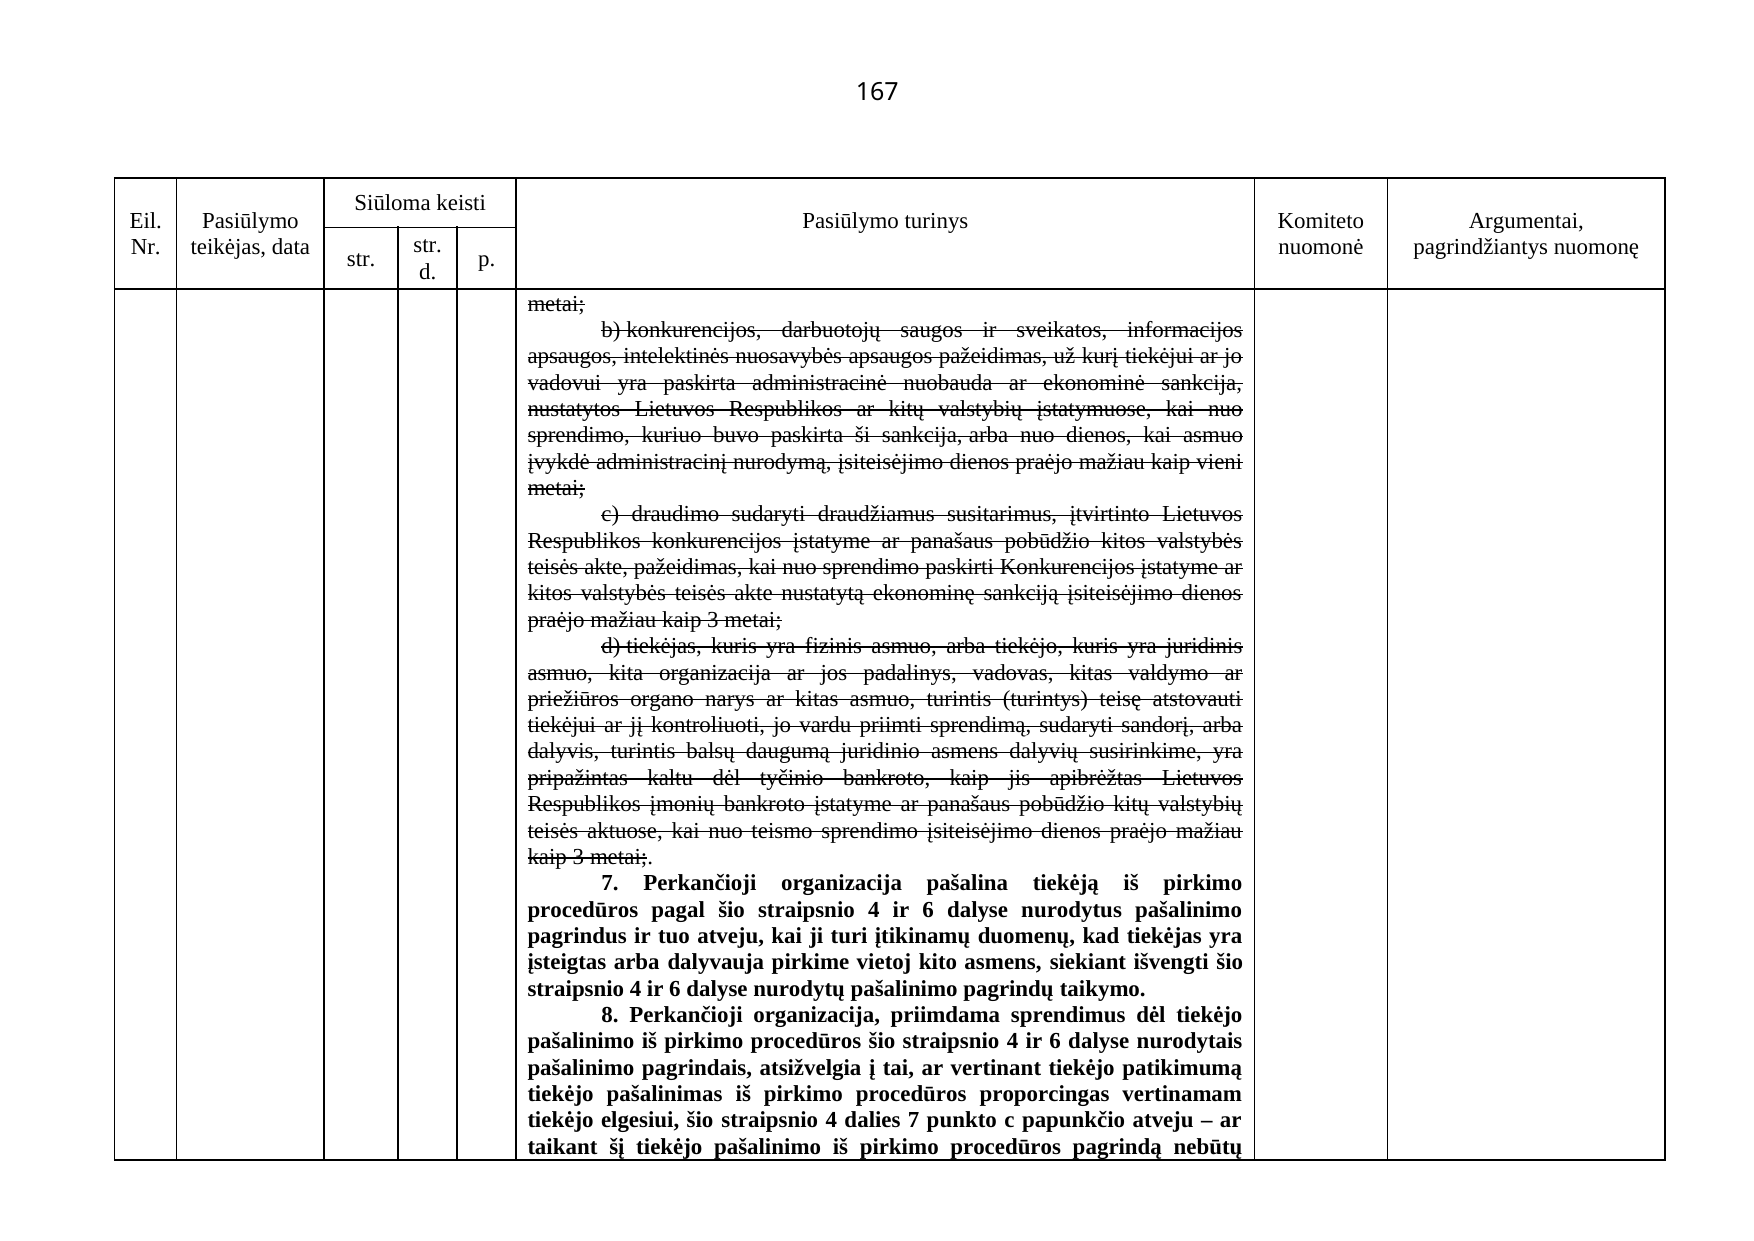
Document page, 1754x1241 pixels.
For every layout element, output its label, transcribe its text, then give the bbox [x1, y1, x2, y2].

table_header Pasiūlymo teikėjas, data [177, 179, 323, 288]
table_cell [399, 290, 456, 1159]
table_cell p. [458, 228, 515, 288]
table_header Komiteto nuomonė [1255, 179, 1387, 288]
table_header Argumentai, pagrindžiantys nuomonę [1388, 179, 1664, 288]
table_cell [1388, 290, 1664, 1159]
table_cell [325, 290, 397, 1159]
table_cell [115, 290, 176, 1159]
table_cell [458, 290, 515, 1159]
table_cell metai; b) konkurencijos, darbuotojų saugos ir sveikatos, informacijos apsaugos, intelektinės nuosavybės apsaugos pažeidimas, už kurį tiekėjui ar jo vadovui yra paskirta administracinė nuobauda ar ekonominė sankcija, nustatytos Lietuvos Respublikos ar kitų valstybių įstatymuose, kai nuo sprendimo, kuriuo buvo paskirta ši sankcija, arba nuo dienos, kai asmuo įvykdė administracinį nurodymą, įsiteisėjimo dienos praėjo mažiau kaip vieni metai; c) draudimo sudaryti draudžiamus susitarimus, įtvirtinto Lietuvos Respublikos konkurencijos įstatyme ar panašaus pobūdžio kitos valstybės teisės akte, pažeidimas, kai nuo sprendimo paskirti Konkurencijos įstatyme ar kitos valstybės teisės akte nustatytą ekonominę sankciją įsiteisėjimo dienos praėjo mažiau kaip 3 metai; d) tiekėjas, kuris yra fizinis asmuo, arba tiekėjo, kuris yra juridinis asmuo, kita organizacija ar jos padalinys, vadovas, kitas valdymo ar priežiūros organo narys ar kitas asmuo, turintis (turintys) teisę atstovauti tiekėjui ar jį kontroliuoti, jo vardu priimti sprendimą, sudaryti sandorį, arba dalyvis, turintis balsų daugumą juridinio asmens dalyvių susirinkime, yra pripažintas kaltu dėl tyčinio bankroto, kaip jis apibrėžtas Lietuvos Respublikos įmonių bankroto įstatyme ar panašaus pobūdžio kitų valstybių teisės aktuose, kai nuo teismo sprendimo įsiteisėjimo dienos praėjo mažiau kaip 3 metai;. 7. Perkančioji organizacija pašalina tiekėją iš pirkimo procedūros pagal šio straipsnio 4 ir 6 dalyse nurodytus pašalinimo pagrindus ir tuo atveju, kai ji turi įtikinamų duomenų, kad tiekėjas yra įsteigtas arba dalyvauja pirkime vietoj kito asmens, siekiant išvengti šio straipsnio 4 ir 6 dalyse nurodytų pašalinimo pagrindų taikymo. 8. Perkančioji organizacija, priimdama sprendimus dėl tiekėjo pašalinimo iš pirkimo procedūros šio straipsnio 4 ir 6 dalyse nurodytais pašalinimo pagrindais, atsižvelgia į tai, ar vertinant tiekėjo patikimumą tiekėjo pašalinimas iš pirkimo procedūros proporcingas vertinamam tiekėjo elgesiui, šio straipsnio 4 dalies 7 punkto c papunkčio atveju – ar taikant šį tiekėjo pašalinimo iš pirkimo procedūros pagrindą nebūtų [517, 290, 1254, 1159]
table_cell str. [325, 228, 397, 288]
table_header Siūloma keisti [325, 179, 515, 226]
table_header Pasiūlymo turinys [517, 179, 1254, 288]
table_cell [177, 290, 323, 1159]
table_cell str. d. [399, 228, 456, 288]
table_header Eil. Nr. [115, 179, 176, 288]
table_cell [1255, 290, 1387, 1159]
